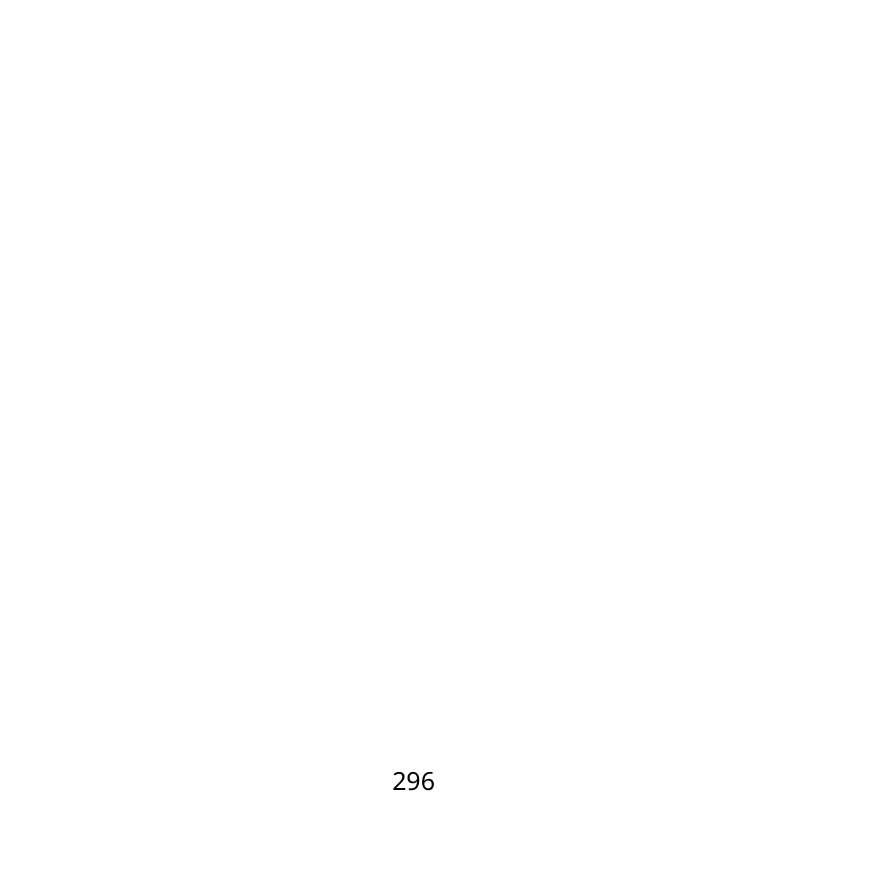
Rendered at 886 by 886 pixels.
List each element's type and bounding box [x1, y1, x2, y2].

table_header [413, 89, 768, 117]
table_cell [59, 117, 413, 145]
table_cell [413, 117, 768, 145]
table_header [59, 89, 413, 117]
